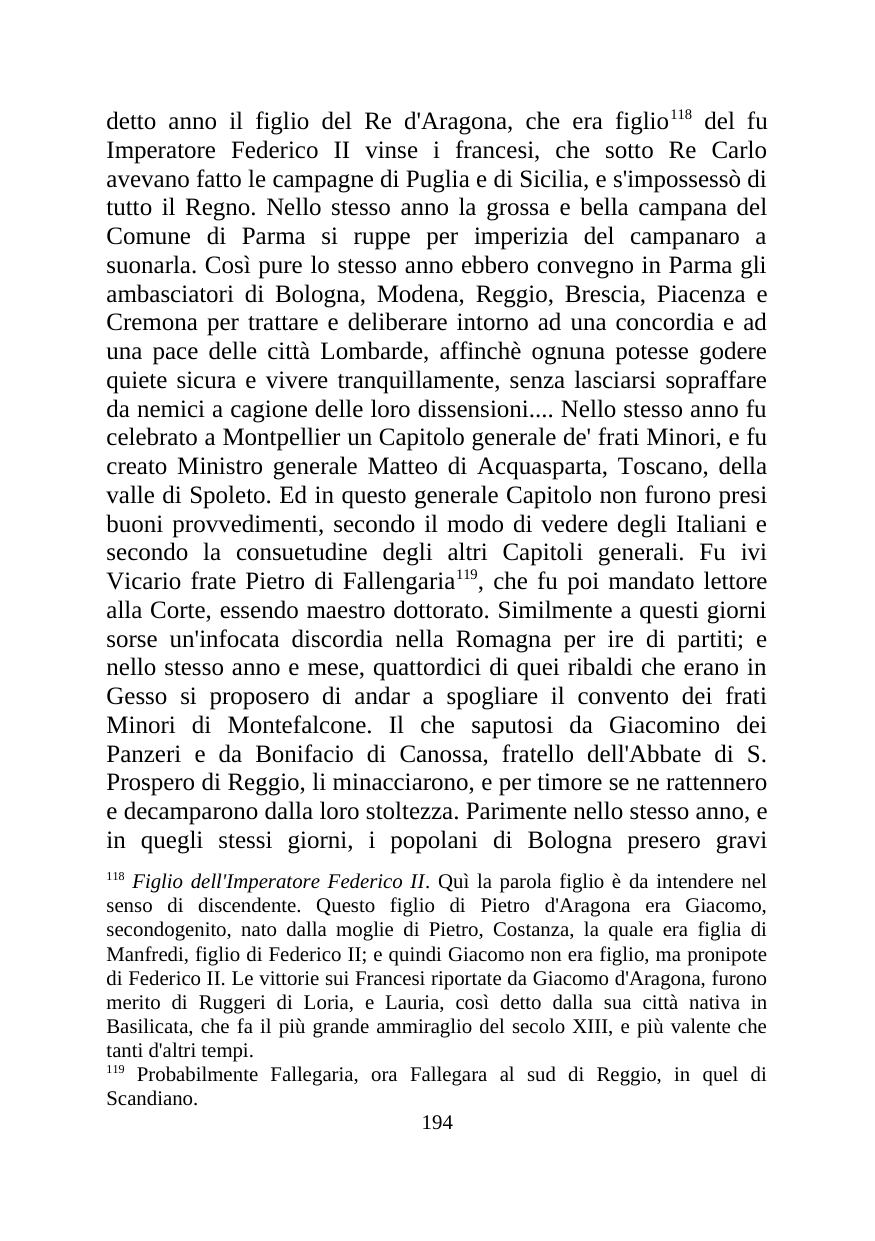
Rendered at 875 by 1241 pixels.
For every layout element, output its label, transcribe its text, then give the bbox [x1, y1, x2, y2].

text detto anno il figlio del Re d'Aragona, che era figlio del fu Imperatore Federico II vinse i francesi, che sotto Re Carlo avevano fatto le campagne di Puglia e di Sicilia, e s'impossessò di tutto il Regno. Nello stesso anno la grossa e bella campana del Comune di Parma si ruppe per imperizia del campanaro a suonarla. Così pure lo stesso anno ebbero convegno in Parma gli ambasciatori di Bologna, Modena, Reggio, Brescia, Piacenza e Cremona per trattare e deliberare intorno ad una concordia e ad una pace delle città Lombarde, affinchè ognuna potesse godere quiete sicura e vivere tranquillamente, senza lasciarsi sopraffare da nemici a cagione delle loro dissensioni.... Nello stesso anno fu celebrato a Montpellier un Capitolo generale de' frati Minori, e fu creato Ministro generale Matteo di Acquasparta, Toscano, della valle di Spoleto. Ed in questo generale Capitolo non furono presi buoni provvedimenti, secondo il modo di vedere degli Italiani e secondo la consuetudine degli altri Capitoli generali. Fu ivi Vicario frate Pietro di Fallengaria, che fu poi mandato lettore alla Corte, essendo maestro dottorato. Similmente a questi giorni sorse un'infocata discordia nella Romagna per ire di partiti; e nello stesso anno e mese, quattordici di quei ribaldi che erano in Gesso si proposero di andar a spogliare il convento dei frati Minori di Montefalcone. Il che saputosi da Giacomino dei Panzeri e da Bonifacio di Canossa, fratello dell'Abbate di S. Prospero di Reggio, li minacciarono, e per timore se ne rattennero e decamparono dalla loro stoltezza. Parimente nello stesso anno, e in quegli stessi giorni, i popolani di Bologna presero gravi [106, 106, 768, 854]
text Probabilmente Fallegaria, ora Fallegara al sud di Reggio, in quel di Scandiano. [106, 1062, 768, 1110]
text Figlio dell'Imperatore Federico II. Quì la parola figlio è da intendere nel senso di discendente. Questo figlio di Pietro d'Aragona era Giacomo, secondogenito, nato dalla moglie di Pietro, Costanza, la quale era figlia di Manfredi, figlio di Federico II; e quindi Giacomo non era figlio, ma pronipote di Federico II. Le vittorie sui Francesi riportate da Giacomo d'Aragona, furono merito di Ruggeri di Loria, e Lauria, così detto dalla sua città nativa in Basilicata, che fa il più grande ammiraglio del secolo XIII, e più valente che tanti d'altri tempi. [106, 869, 768, 1062]
